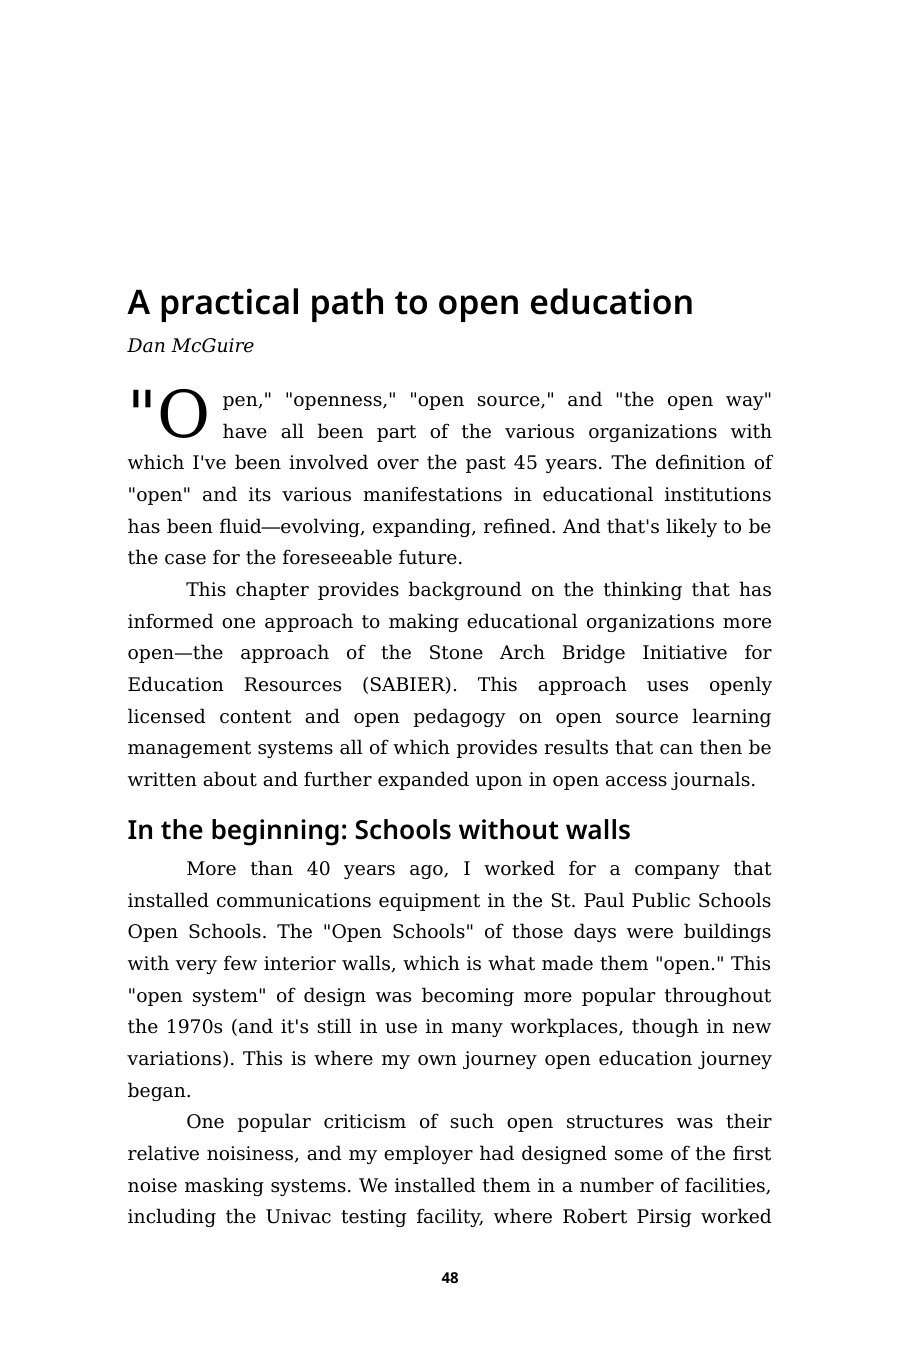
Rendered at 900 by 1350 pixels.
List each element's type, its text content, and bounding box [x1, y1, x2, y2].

subtitle A practical path to open education [127, 283, 772, 322]
text Dan McGuire [127, 335, 772, 357]
text One popular criticism of such open structures was their relative noisiness, and my employer had designed some of the first noise masking systems. We installed them in a number of facilities, including the Univac testing facility, where Robert Pirsig worked [127, 1111, 772, 1228]
text This chapter provides background on the thinking that has informed one approach to making educational organizations more open—the approach of the Stone Arch Bridge Initiative for Education Resources (SABIER). This approach uses openly licensed content and open pedagogy on open source learning management systems all of which provides results that can then be written about and further expanded upon in open access journals. [127, 579, 772, 791]
subtitle In the beginning: Schools without walls [127, 815, 772, 846]
text More than 40 years ago, I worked for a company that installed communications equipment in the St. Paul Public Schools Open Schools. The "Open Schools" of those days were buildings with very few interior walls, which is what made them "open." This "open system" of design was becoming more popular throughout the 1970s (and it's still in use in many workplaces, though in new variations). This is where my own journey open education journey began. [127, 858, 772, 1102]
text "Open," "openness," "open source," and "the open way" have all been part of the various organizations with which I've been involved over the past 45 years. The definition of "open" and its various manifestations in educational institutions has been fluid―evolving, expanding, refined. And that's likely to be the case for the foreseeable future. [127, 389, 772, 569]
